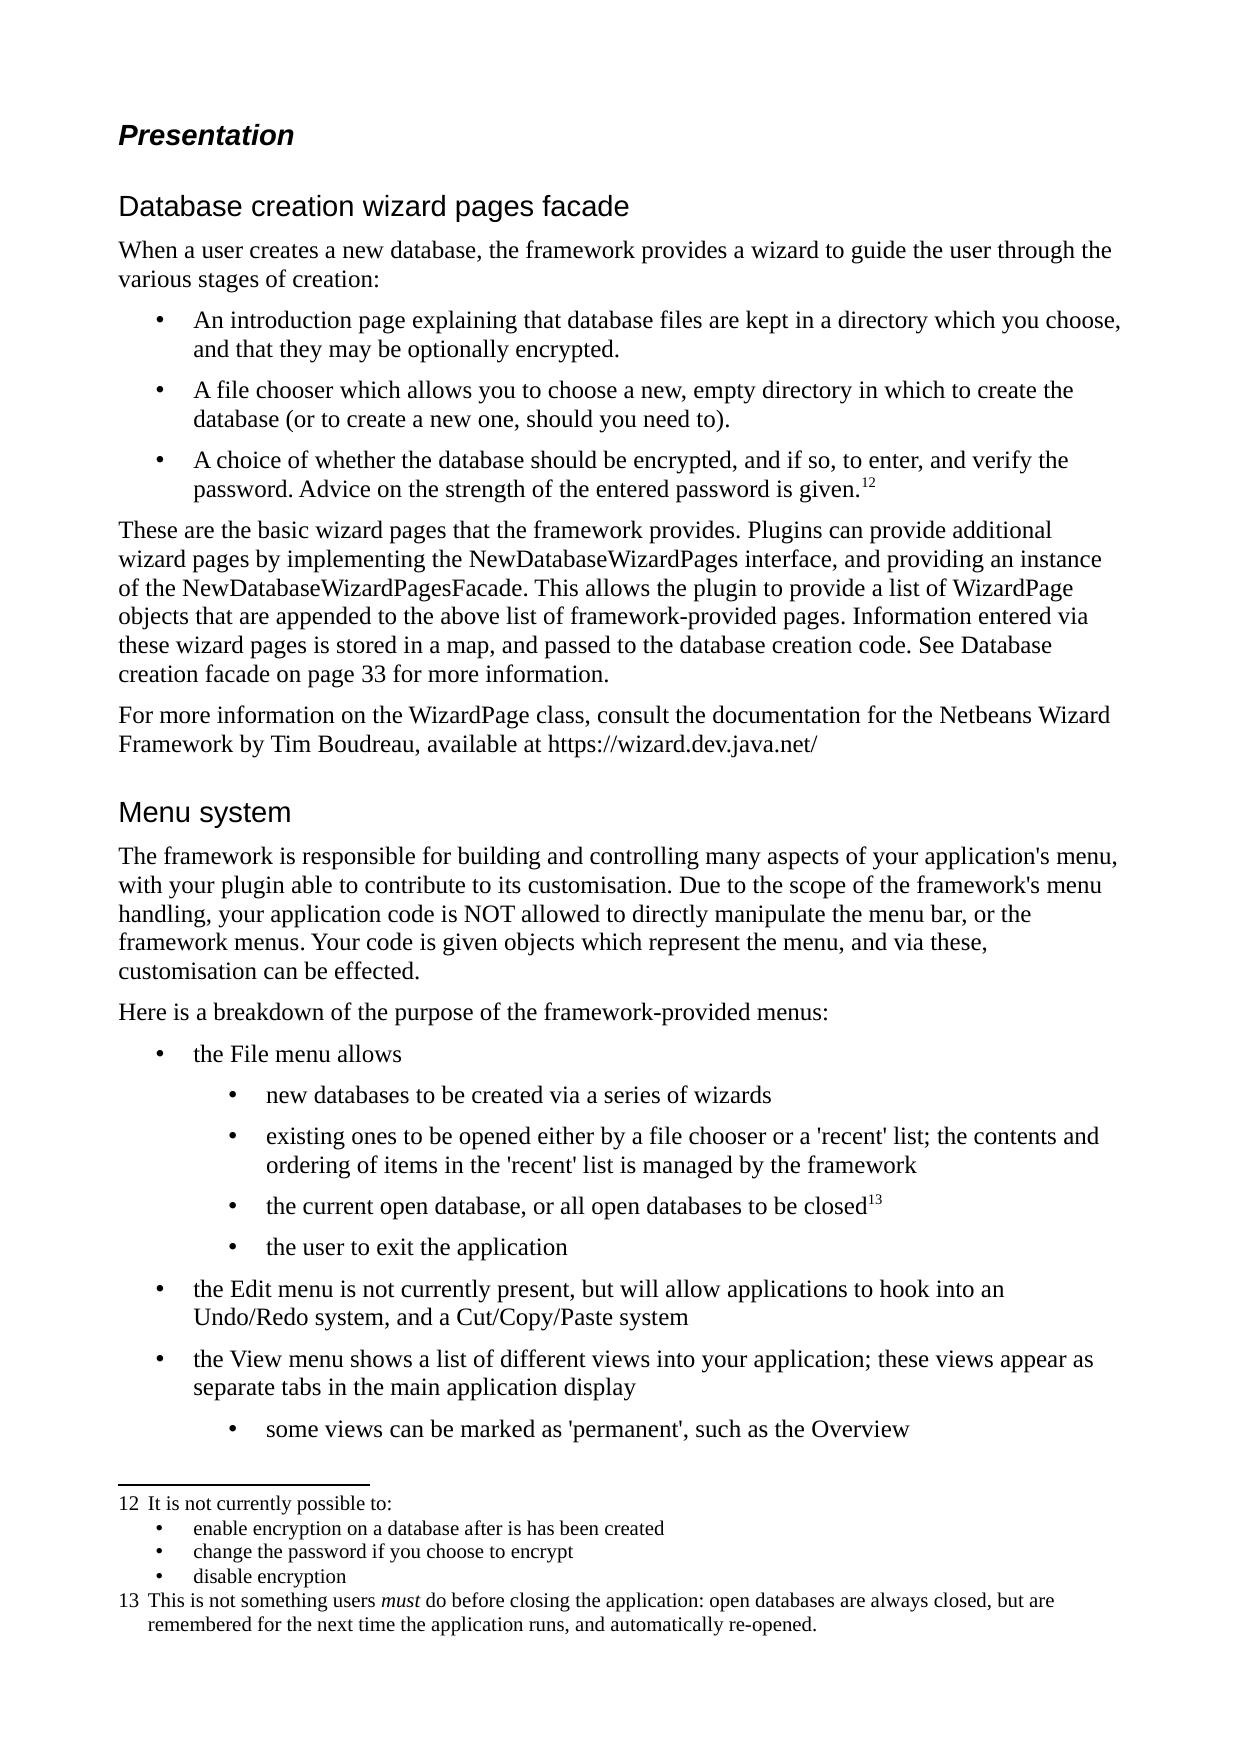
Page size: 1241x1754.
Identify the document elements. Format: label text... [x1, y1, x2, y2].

list A choice of whether the database should be encrypted, and if so, to enter, and verify the password. Advice on the strength of the entered password is given. [156, 445, 1122, 503]
list This is not something users must do before closing the application: open databases are always closed, but are remembered for the next time the application runs, and automatically re-opened. [118, 1588, 1122, 1636]
list A file chooser which allows you to choose a new, empty directory in which to create the database (or to create a new one, should you need to). [156, 375, 1122, 433]
list the File menu allows [156, 1039, 1122, 1067]
text Here is a breakdown of the purpose of the framework-provided menus: [118, 997, 1122, 1026]
list new databases to be created via a series of wizards [228, 1080, 1122, 1109]
list enable encryption on a database after is has been created [156, 1515, 1122, 1539]
list existing ones to be opened either by a file chooser or a 'recent' list; the contents and ordering of items in the 'recent' list is managed by the framework [228, 1121, 1122, 1179]
subtitle Database creation wizard pages facade [118, 189, 1122, 223]
list the current open database, or all open databases to be closed [228, 1191, 1122, 1220]
text For more information on the WizardPage class, consult the documentation for the Netbeans Wizard Framework by Tim Boudreau, available at https://wizard.dev.java.net/ [118, 700, 1122, 758]
list some views can be marked as 'permanent', such as the Overview [228, 1414, 1122, 1442]
list disable encryption [156, 1563, 1122, 1588]
list the user to exit the application [228, 1232, 1122, 1261]
list It is not currently possible to: [118, 1491, 1122, 1515]
list An introduction page explaining that database files are kept in a directory which you choose, and that they may be optionally encrypted. [156, 305, 1122, 363]
text These are the basic wizard pages that the framework provides. Plugins can provide additional wizard pages by implementing the NewDatabaseWizardPages interface, and providing an instance of the NewDatabaseWizardPagesFacade. This allows the plugin to provide a list of WizardPage objects that are appended to the above list of framework-provided pages. Information entered via these wizard pages is stored in a map, and passed to the database creation code. See Database creation facade on page 33 for more information. [118, 515, 1122, 688]
list change the password if you choose to encrypt [156, 1539, 1122, 1563]
list the Edit menu is not currently present, but will allow applications to hook into an Undo/Redo system, and a Cut/Copy/Paste system [156, 1274, 1122, 1331]
list the View menu shows a list of different views into your application; these views appear as separate tabs in the main application display [156, 1344, 1122, 1401]
subtitle Presentation [118, 118, 1122, 152]
text The framework is responsible for building and controlling many aspects of your application's menu, with your plugin able to contribute to its customisation. Due to the scope of the framework's menu handling, your application code is NOT allowed to directly manipulate the menu bar, or the framework menus. Your code is given objects which represent the menu, and via these, customisation can be effected. [118, 841, 1122, 985]
text When a user creates a new database, the framework provides a wizard to guide the user through the various stages of creation: [118, 235, 1122, 293]
subtitle Menu system [118, 795, 1122, 829]
